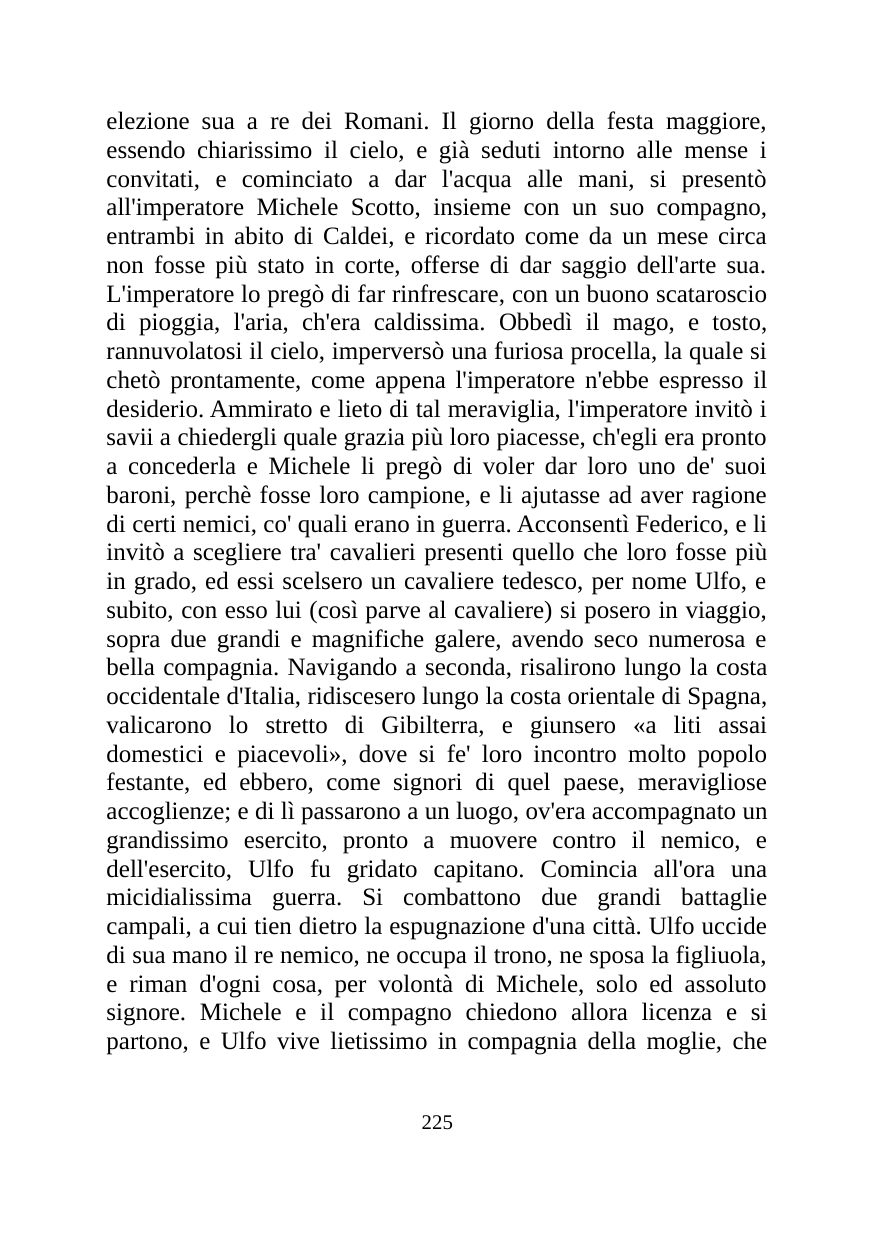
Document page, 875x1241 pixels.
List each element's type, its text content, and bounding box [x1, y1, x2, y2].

text elezione sua a re dei Romani. Il giorno della festa maggiore, essendo chiarissimo il cielo, e già seduti intorno alle mense i convitati, e cominciato a dar l'acqua alle mani, si presentò all'imperatore Michele Scotto, insieme con un suo compagno, entrambi in abito di Caldei, e ricordato come da un mese circa non fosse più stato in corte, offerse di dar saggio dell'arte sua. L'imperatore lo pregò di far rinfrescare, con un buono scataroscio di pioggia, l'aria, ch'era caldissima. Obbedì il mago, e tosto, rannuvolatosi il cielo, imperversò una furiosa procella, la quale si chetò prontamente, come appena l'imperatore n'ebbe espresso il desiderio. Ammirato e lieto di tal meraviglia, l'imperatore invitò i savii a chiedergli quale grazia più loro piacesse, ch'egli era pronto a concederla e Michele li pregò di voler dar loro uno de' suoi baroni, perchè fosse loro campione, e li ajutasse ad aver ragione di certi nemici, co' quali erano in guerra. Acconsentì Federico, e li invitò a scegliere tra' cavalieri presenti quello che loro fosse più in grado, ed essi scelsero un cavaliere tedesco, per nome Ulfo, e subito, con esso lui (così parve al cavaliere) si posero in viaggio, sopra due grandi e magnifiche galere, avendo seco numerosa e bella compagnia. Navigando a seconda, risalirono lungo la costa occidentale d'Italia, ridiscesero lungo la costa orientale di Spagna, valicarono lo stretto di Gibilterra, e giunsero «a liti assai domestici e piacevoli», dove si fe' loro incontro molto popolo festante, ed ebbero, come signori di quel paese, meravigliose accoglienze; e di lì passarono a un luogo, ov'era accompagnato un grandissimo esercito, pronto a muovere contro il nemico, e dell'esercito, Ulfo fu gridato capitano. Comincia all'ora una micidialissima guerra. Si combattono due grandi battaglie campali, a cui tien dietro la espugnazione d'una città. Ulfo uccide di sua mano il re nemico, ne occupa il trono, ne sposa la figliuola, e riman d'ogni cosa, per volontà di Michele, solo ed assoluto signore. Michele e il compagno chiedono allora licenza e si partono, e Ulfo vive lietissimo in compagnia della moglie, che [106, 106, 768, 1055]
